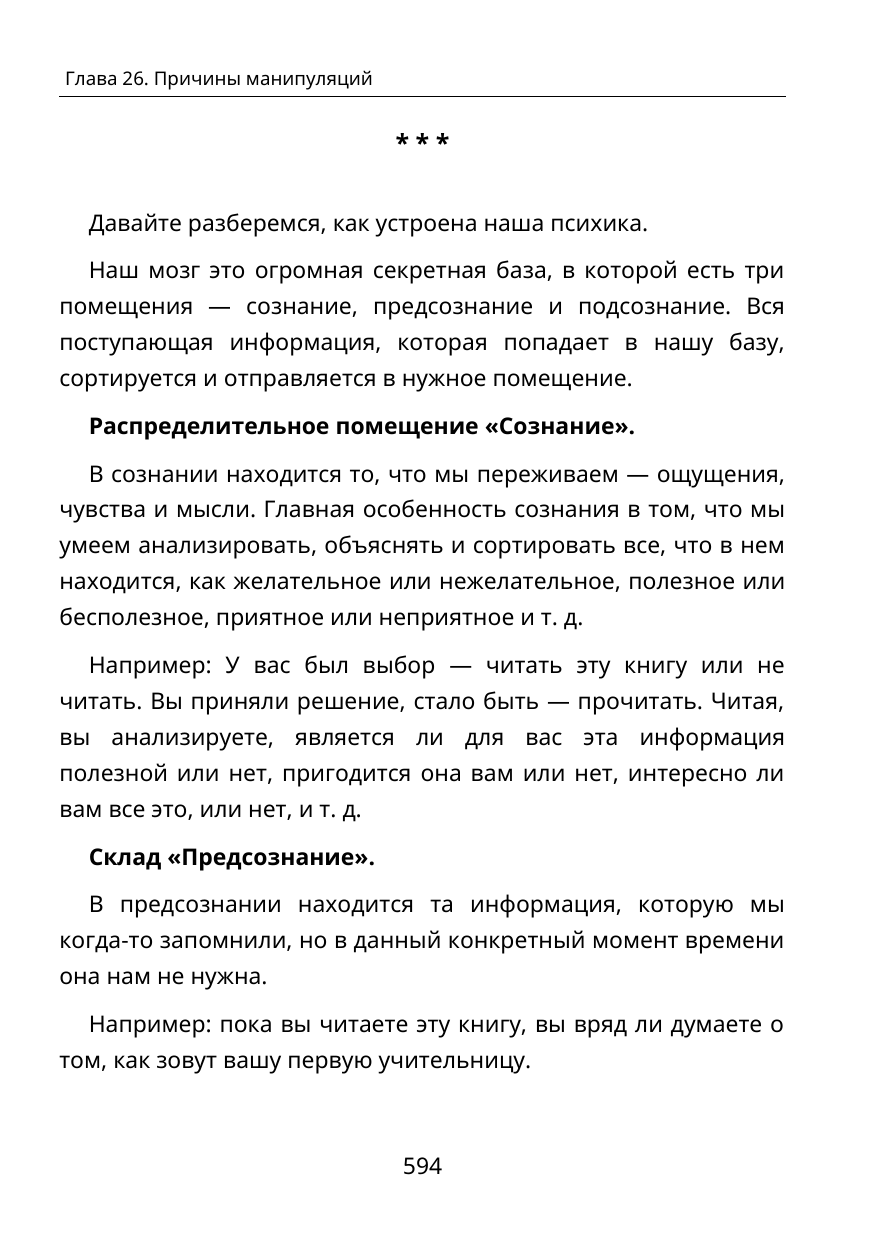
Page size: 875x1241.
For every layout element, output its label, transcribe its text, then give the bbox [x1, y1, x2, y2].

text В сознании находится то, что мы переживаем — ощущения, чувства и мысли. Главная особенность сознания в том, что мы умеем анализировать, объяснять и сортировать все, что в нем находится, как желательное или нежелательное, полезное или бесполезное, приятное или неприятное и т. д. [59, 457, 786, 632]
text Например: У вас был выбор — читать эту книгу или не читать. Вы приняли решение, стало быть — прочитать. Читая, вы анализируете, является ли для вас эта информация полезной или нет, пригодится она вам или нет, интересно ли вам все это, или нет, и т. д. [59, 649, 786, 824]
text Наш мозг это огромная секретная база, в которой есть три помещения — сознание, предсознание и подсознание. Вся поступающая информация, которая попадает в нашу базу, сортируется и отправляется в нужное помещение. [59, 254, 786, 393]
subtitle * * * [59, 126, 786, 160]
text В предсознании находится та информация, которую мы когда-то запомнили, но в данный конкретный момент времени она нам не нужна. [59, 888, 786, 991]
text Распределительное помещение «Сознание». [59, 410, 786, 441]
text Например: пока вы читаете эту книгу, вы вряд ли думаете о том, как зовут вашу первую учительницу. [59, 1008, 786, 1075]
text Давайте разберемся, как устроена наша психика. [59, 207, 786, 238]
text Склад «Предсознание». [59, 840, 786, 872]
